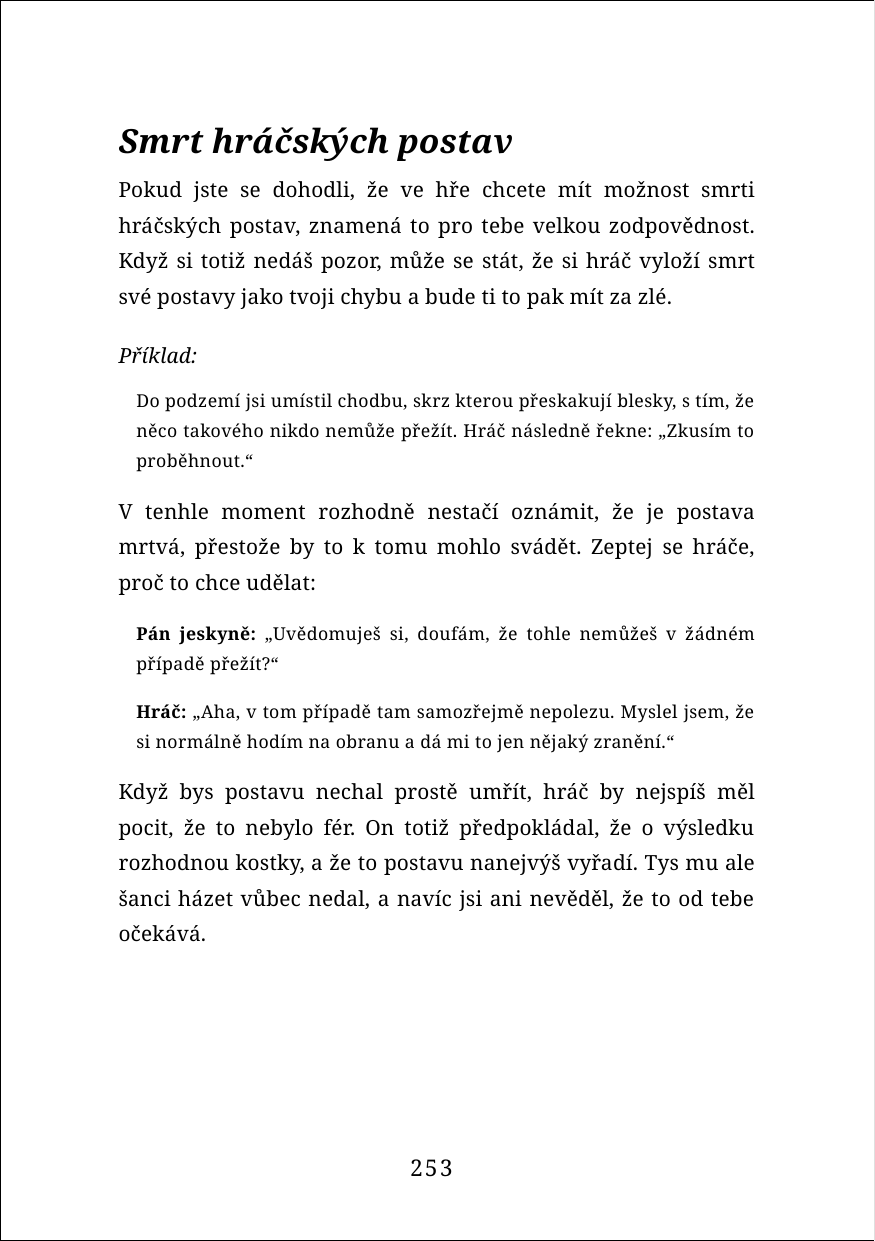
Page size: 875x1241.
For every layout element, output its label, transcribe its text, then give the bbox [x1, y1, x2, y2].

text Pokud jste se dohodli, že ve hře chcete mít možnost smrti hráčských postav, znamená to pro tebe velkou zodpovědnost. Když si totiž nedáš pozor, může se stát, že si hráč vyloží smrt své postavy jako tvoji chybu a bude ti to pak mít za zlé. [118, 175, 756, 310]
text Hráč: „Aha, v tom případě tam samozřejmě nepolezu. Myslel jsem, že si normálně hodím na obranu a dá mi to jen nějaký zranění.“ [136, 699, 756, 753]
text Pán jeskyně: „Uvědomuješ si, doufám, že tohle nemůžeš v žádném případě přežít?“ [136, 621, 756, 675]
text V tenhle moment rozhodně nestačí oznámit, že je postava mrtvá, přestože by to k tomu mohlo svádět. Zeptej se hráče, proč to chce udělat: [118, 497, 756, 596]
text Příklad: [118, 341, 756, 369]
text Když bys postavu nechal prostě umřít, hráč by nejspíš měl pocit, že to nebylo fér. On totiž předpokládal, že o výsledku rozhodnou kostky, a že to postavu nanejvýš vyřadí. Tys mu ale šanci házet vůbec nedal, a navíc jsi ani nevěděl, že to od tebe očekává. [118, 777, 756, 948]
text Do podzemí jsi umístil chodbu, skrz kterou přeskakují blesky, s tím, že něco takového nikdo nemůže přežít. Hráč následně řekne: „Zkusím to proběhnout.“ [136, 388, 756, 473]
subtitle Smrt hráčských postav [118, 118, 756, 164]
